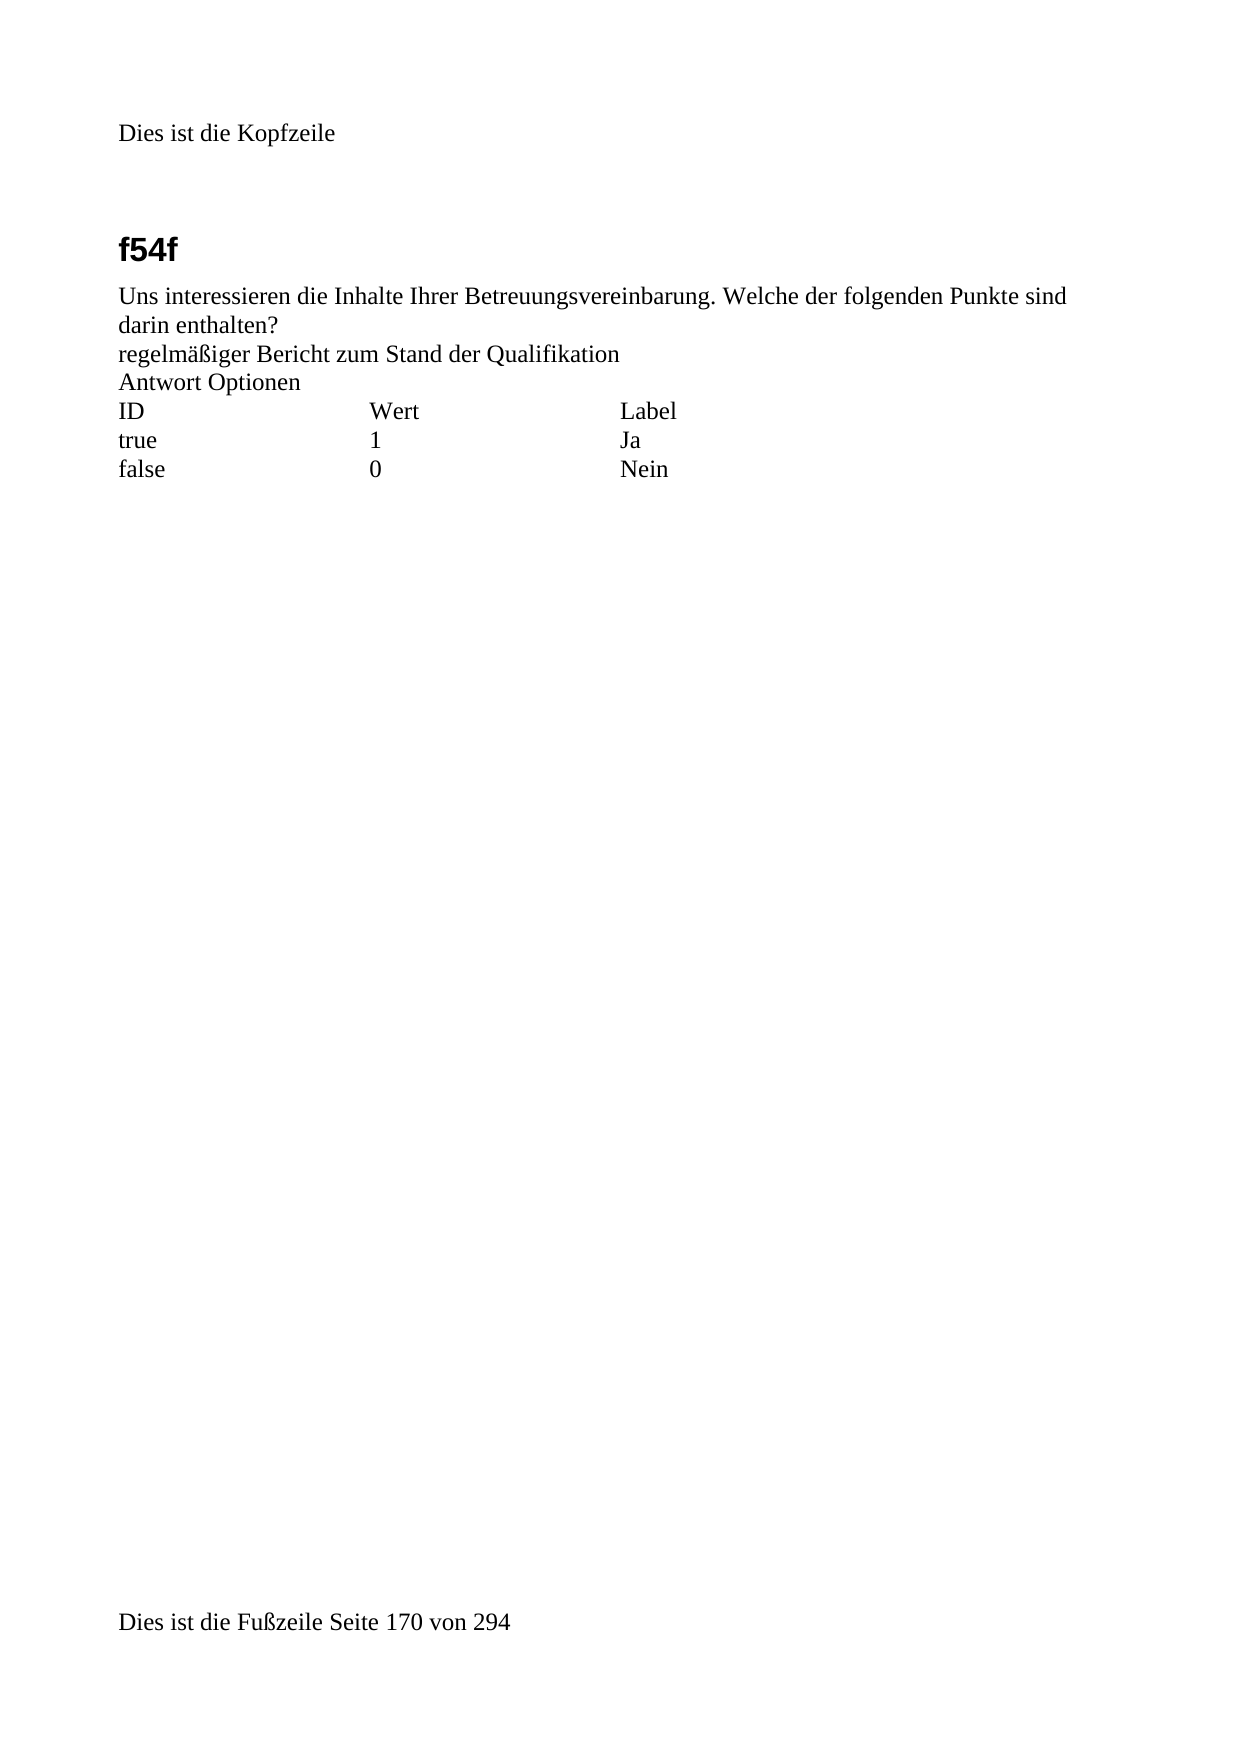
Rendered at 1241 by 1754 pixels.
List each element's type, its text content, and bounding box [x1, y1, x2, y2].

table_cell 1 [369, 425, 620, 454]
table_cell false [118, 454, 369, 482]
table_cell Nein [620, 454, 871, 482]
table_header Wert [369, 396, 620, 425]
text regelmäßiger Bericht zum Stand der Qualifikation [118, 339, 1122, 367]
table_header ID [118, 396, 369, 425]
table_cell true [118, 425, 369, 454]
text Uns interessieren die Inhalte Ihrer Betreuungsvereinbarung. Welche der folgenden Punkte sind darin enthalten? [118, 281, 1122, 339]
table_cell 0 [369, 454, 620, 482]
table_cell Ja [620, 425, 871, 454]
table_header Label [620, 396, 871, 425]
subtitle f54f [118, 230, 1122, 269]
text Antwort Optionen [118, 367, 1122, 396]
